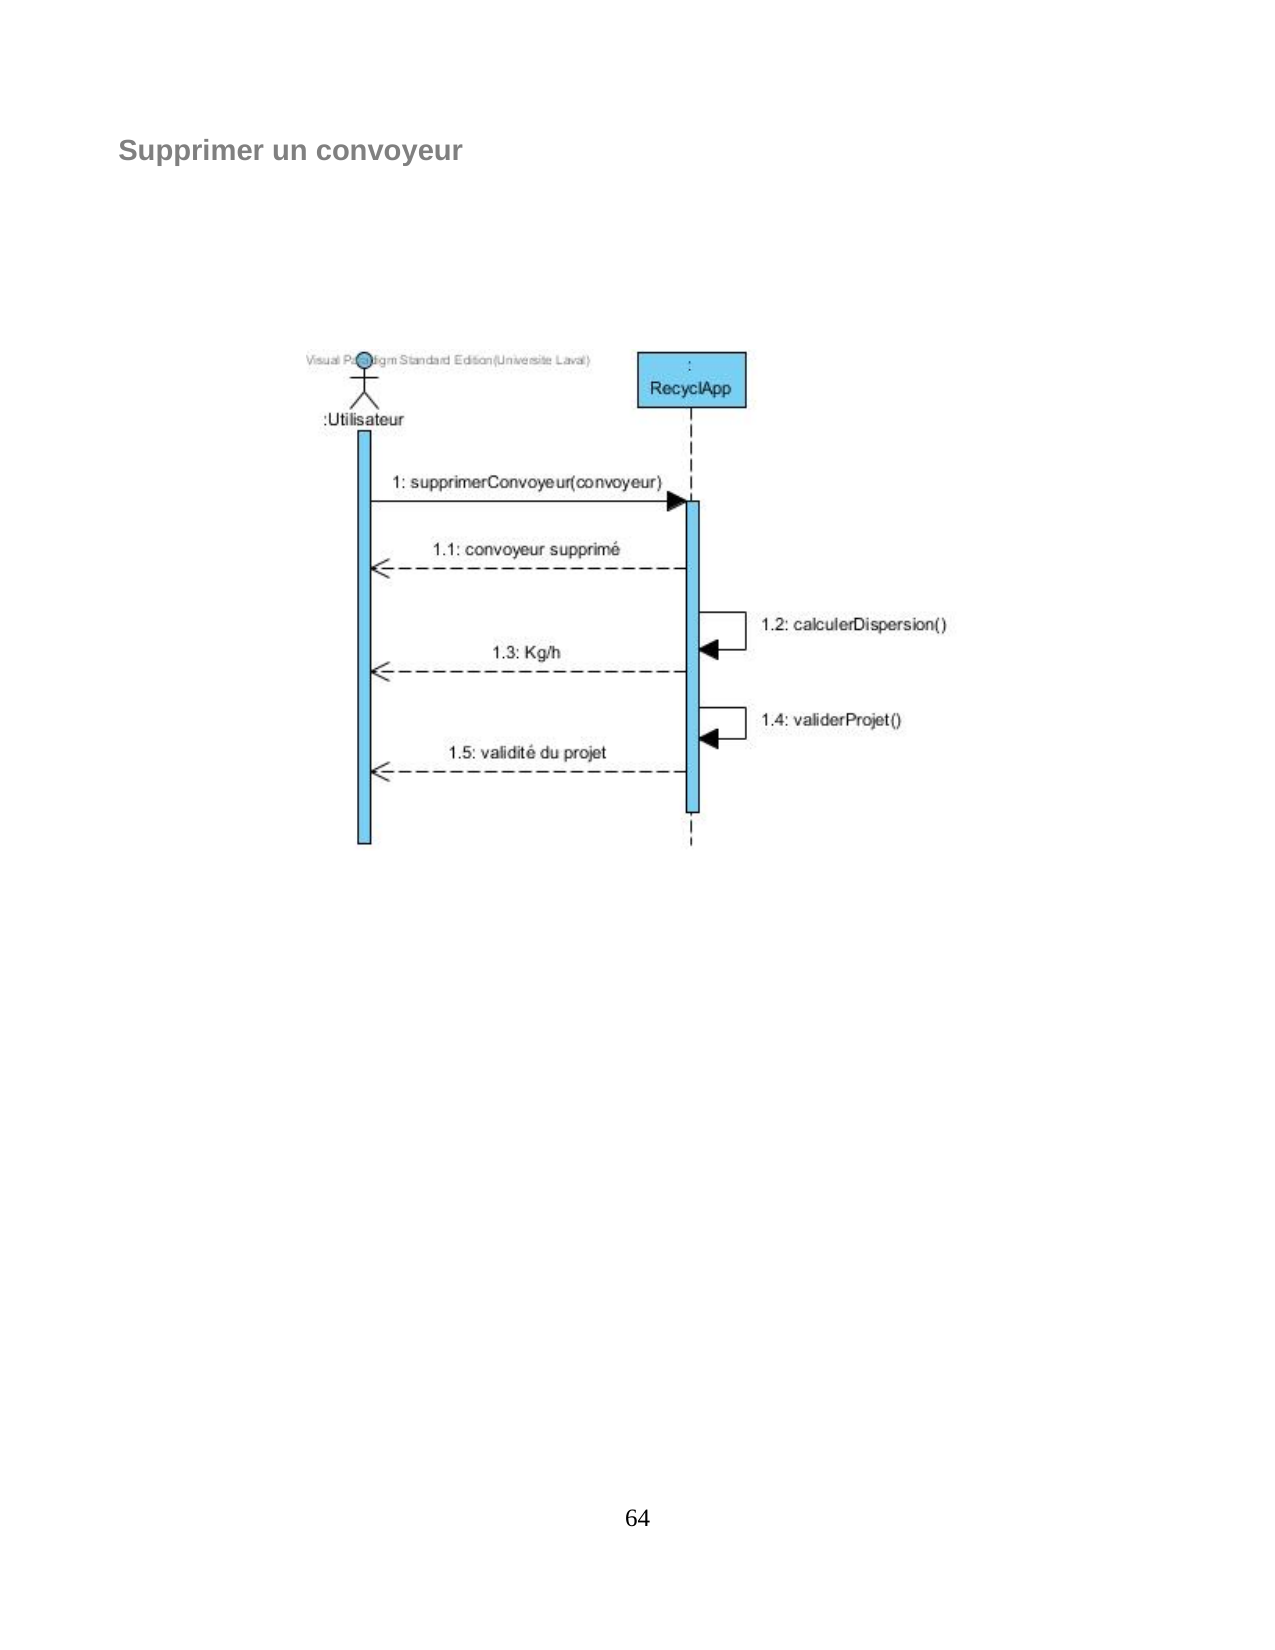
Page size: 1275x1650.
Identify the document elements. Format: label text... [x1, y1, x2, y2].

subtitle Supprimer un convoyeur [118, 133, 1157, 166]
picture [306, 349, 969, 851]
